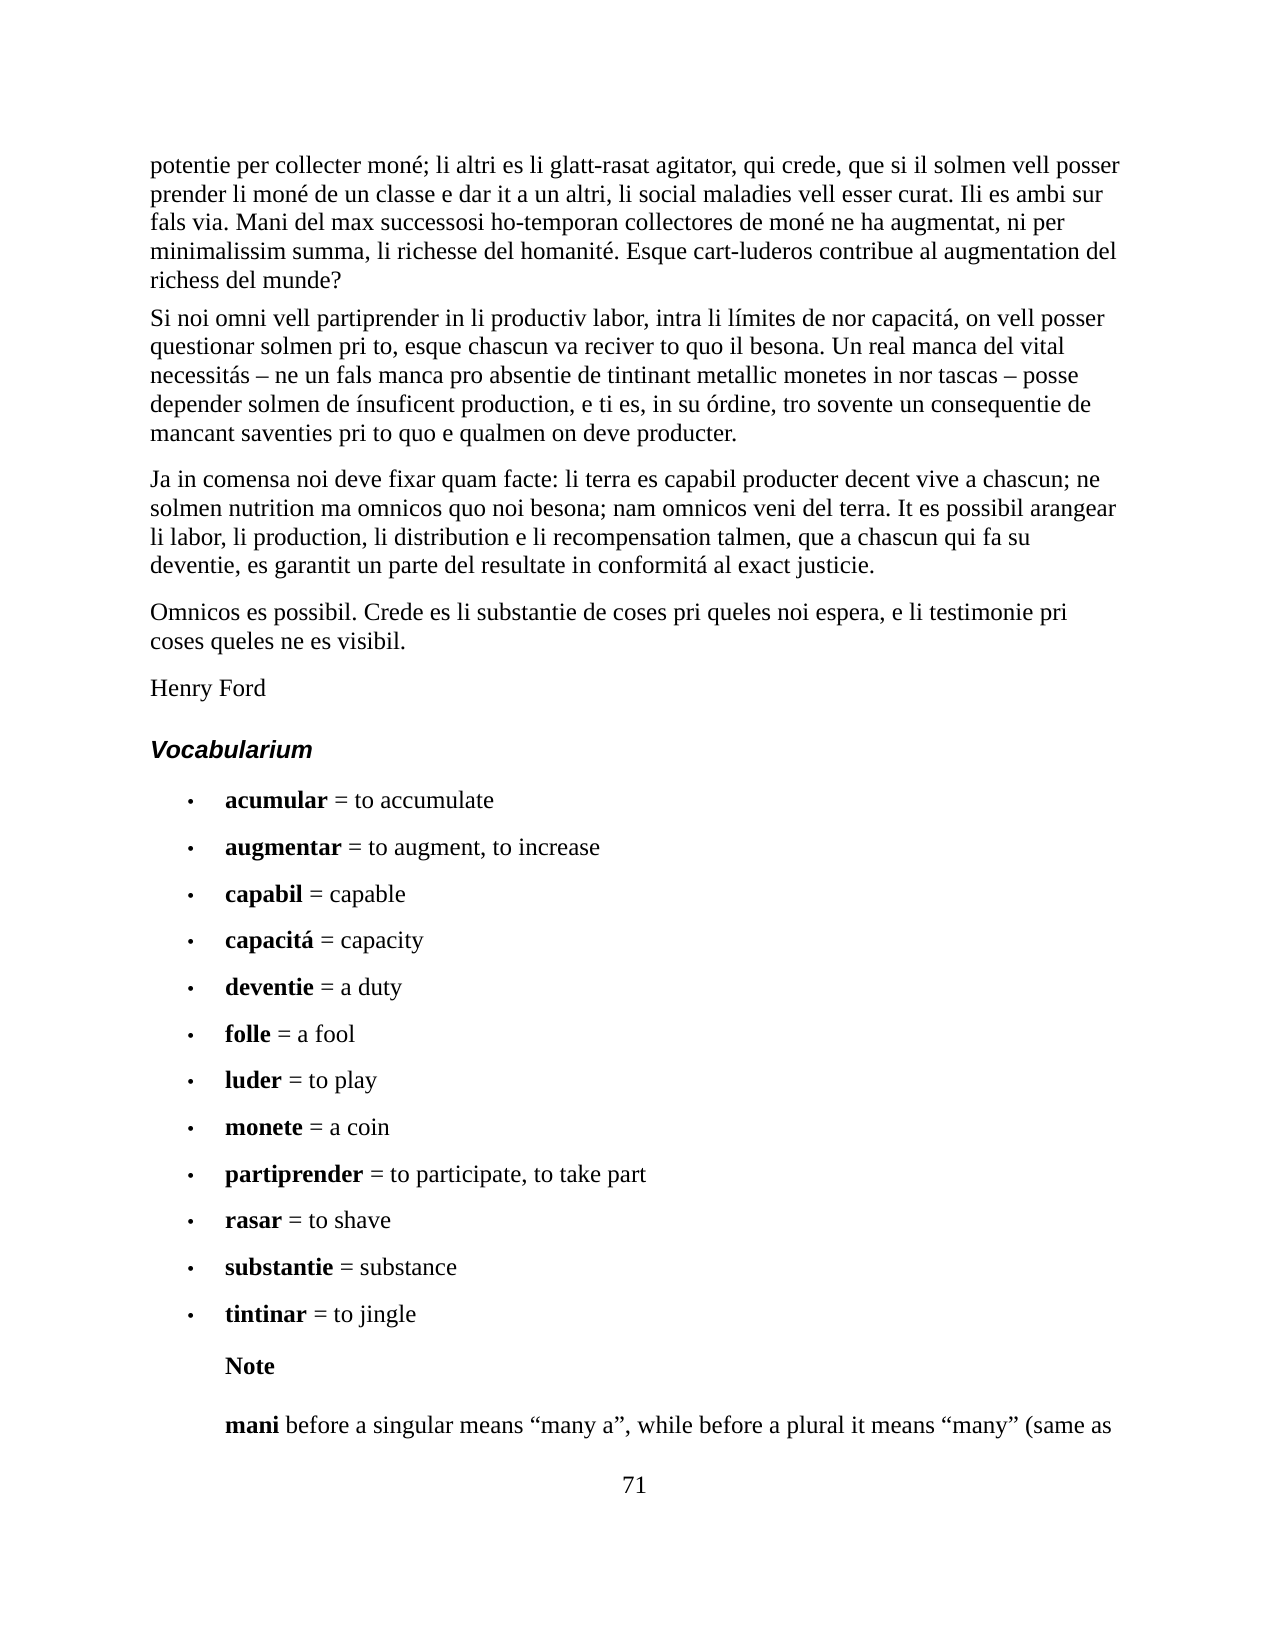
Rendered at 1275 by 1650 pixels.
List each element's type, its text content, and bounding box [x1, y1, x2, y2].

list partiprender = to participate, to take part [187, 1159, 1125, 1187]
text Ja in comensa noi deve fixar quam facte: li terra es capabil producter decent vive a chascun; ne solmen nutrition ma omnicos quo noi besona; nam omnicos veni del terra. It es possibil arangear li labor, li production, li distribution e li recompensation talmen, que a chascun qui fa su deventie, es garantit un parte del resultate in conformitá al exact justicie. [150, 464, 1125, 579]
list tintinar = to jingle [187, 1299, 1125, 1327]
list rasar = to shave [187, 1205, 1125, 1234]
list augmentar = to augment, to increase [187, 832, 1125, 861]
list capacitá = capacity [187, 925, 1125, 954]
text Si noi omni vell partiprender in li productiv labor, intra li límites de nor capacitá, on vell posser questionar solmen pri to, esque chascun va reciver to quo il besona. Un real manca del vital necessitás – ne un fals manca pro absentie de tintinant metallic monetes in nor tascas – posse depender solmen de ínsuficent production, e ti es, in su órdine, tro sovente un consequentie de mancant saventies pri to quo e qualmen on deve producter. [150, 303, 1125, 446]
list substantie = substance [187, 1252, 1125, 1281]
list capabil = capable [187, 879, 1125, 907]
list deventie = a duty [187, 972, 1125, 1001]
list folle = a fool [187, 1019, 1125, 1047]
list monete = a coin [187, 1112, 1125, 1141]
text Note [225, 1351, 1125, 1380]
list luder = to play [187, 1065, 1125, 1094]
list acumular = to accumulate [187, 785, 1125, 814]
text Omnicos es possibil. Crede es li substantie de coses pri queles noi espera, e li testimonie pri coses queles ne es visibil. [150, 597, 1125, 655]
text potentie per collecter moné; li altri es li glatt-rasat agitator, qui crede, que si il solmen vell posser prender li moné de un classe e dar it a un altri, li social maladies vell esser curat. Ili es ambi sur fals via. Mani del max successosi ho-temporan collectores de moné ne ha augmentat, ni per minimalissim summa, li richesse del homanité. Esque cart-luderos contribue al augmentation del richess del munde? [150, 150, 1125, 294]
text Henry Ford [150, 673, 1125, 701]
text mani before a singular means “many a”, while before a plural it means “many” (same as [225, 1410, 1125, 1439]
subtitle Vocabularium [150, 735, 1125, 764]
